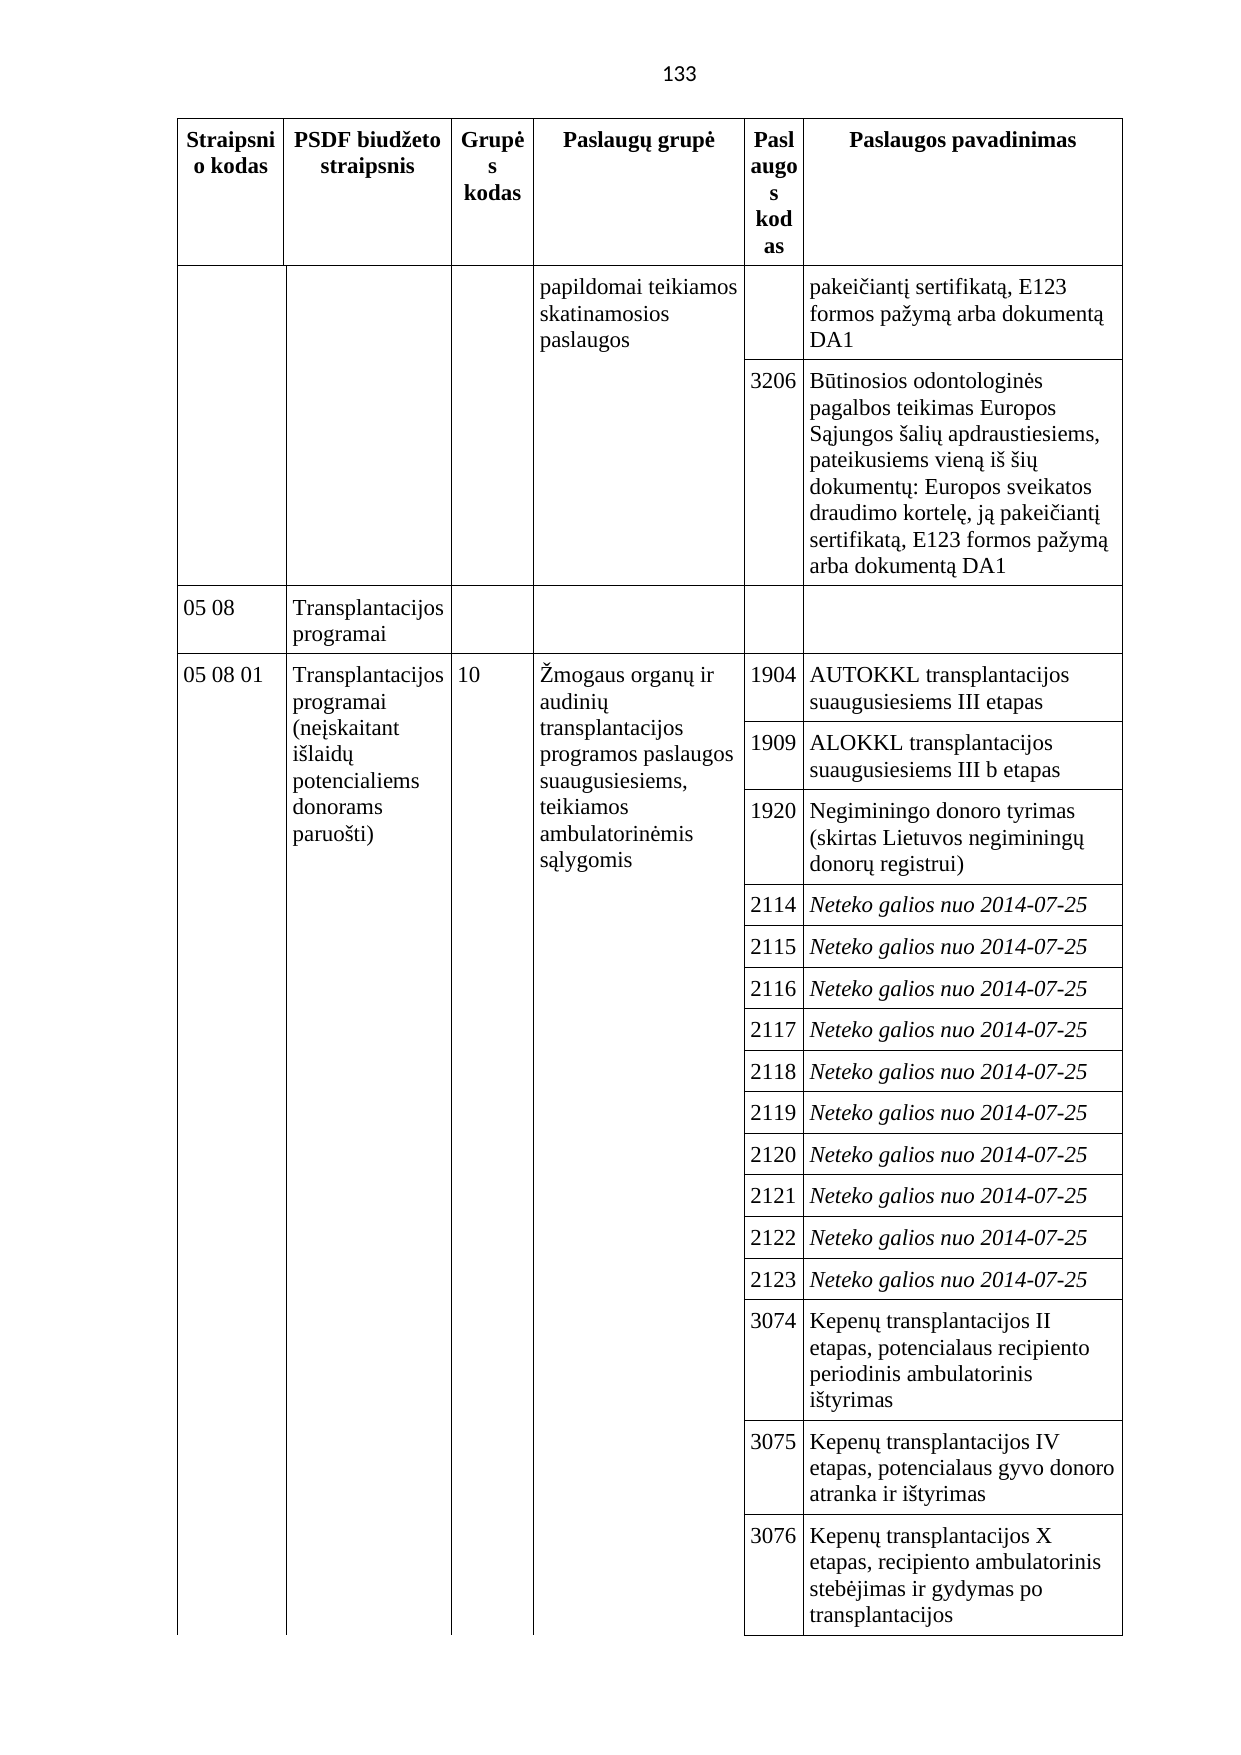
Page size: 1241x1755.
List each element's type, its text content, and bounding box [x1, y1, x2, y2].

table_cell Neteko galios nuo 2014-07-25 [804, 1217, 1122, 1257]
table_cell Neteko galios nuo 2014-07-25 [804, 926, 1122, 967]
table_cell [452, 586, 533, 653]
table_cell [452, 789, 533, 883]
table_cell 2122 [745, 1217, 803, 1257]
table_cell 3076 [745, 1515, 803, 1634]
table_cell [178, 1091, 286, 1133]
table_cell Žmogaus organų ir audinių transplantacijos programos paslaugos suaugusiesiems, teikiamos ambulatorinėmis sąlygomis [534, 654, 744, 925]
table_cell [178, 1050, 286, 1091]
table_cell Kepenų transplantacijos IV etapas, potencialaus gyvo donoro atranka ir ištyrimas [804, 1421, 1122, 1514]
table_cell [452, 1258, 533, 1299]
table_cell [452, 925, 533, 967]
table_cell [287, 266, 451, 585]
table_cell 2115 [745, 926, 803, 967]
table_cell [178, 967, 286, 1008]
table_cell [178, 1420, 286, 1514]
table_cell 2120 [745, 1134, 803, 1174]
table_cell 3206 [745, 360, 803, 585]
table_cell [452, 1216, 533, 1257]
table_cell Kepenų transplantacijos X etapas, recipiento ambulatorinis stebėjimas ir gydymas po transplantacijos [804, 1515, 1122, 1634]
table_cell [534, 1258, 744, 1299]
table_cell [534, 1008, 744, 1050]
table_header Paslaugos pavadinimas [804, 119, 1122, 265]
table_cell [287, 925, 451, 967]
table_cell [287, 1133, 451, 1174]
table_cell [178, 266, 286, 585]
table_cell 2119 [745, 1092, 803, 1133]
table_cell [452, 1050, 533, 1091]
table_cell [178, 1008, 286, 1050]
table_cell [452, 721, 533, 789]
table_cell [178, 1514, 286, 1634]
table_cell [452, 1174, 533, 1216]
table_cell [178, 884, 286, 925]
table_cell [287, 1216, 451, 1257]
table_header Paslaugų grupė [534, 119, 744, 265]
table_cell [534, 1133, 744, 1174]
table_cell [745, 586, 803, 653]
table_cell 2117 [745, 1009, 803, 1050]
table_cell [534, 586, 744, 653]
table_header Paslaugos kodas [745, 119, 803, 265]
table_cell [287, 967, 451, 1008]
table_cell Transplantacijos programai [287, 586, 451, 653]
table_cell 1909 [745, 722, 803, 789]
table_cell [178, 789, 286, 883]
table_cell [287, 1514, 451, 1634]
table_cell [452, 266, 533, 585]
table_header PSDF biudžeto straipsnis [284, 119, 451, 265]
table_cell [804, 586, 1122, 653]
table_cell [452, 967, 533, 1008]
table_cell [178, 925, 286, 967]
table_cell [745, 266, 803, 359]
table_cell Negiminingo donoro tyrimas (skirtas Lietuvos negiminingų donorų registrui) [804, 790, 1122, 883]
table_cell Neteko galios nuo 2014-07-25 [804, 885, 1122, 925]
table_cell 1904 [745, 654, 803, 721]
table_cell Būtinosios odontologinės pagalbos teikimas Europos Sąjungos šalių apdraustiesiems, pateikusiems vieną iš šių dokumentų: Europos sveikatos draudimo kortelę, ją pakeičiantį sertifikatą, E123 formos pažymą arba dokumentą DA1 [804, 360, 1122, 585]
table_cell [287, 1258, 451, 1299]
table_cell [534, 967, 744, 1008]
table_cell [534, 1174, 744, 1216]
table_cell 1920 [745, 790, 803, 883]
table_cell [534, 1514, 744, 1634]
table_cell [452, 1091, 533, 1133]
table_cell [287, 1091, 451, 1133]
table_cell [534, 1050, 744, 1091]
table_cell 05 08 [178, 586, 286, 653]
table_cell [452, 1133, 533, 1174]
table_cell 2116 [745, 968, 803, 1008]
table_cell [287, 1299, 451, 1420]
table_cell Neteko galios nuo 2014-07-25 [804, 1175, 1122, 1216]
table_cell [287, 1174, 451, 1216]
table_cell 2123 [745, 1259, 803, 1299]
table_cell Transplantacijos programai (neįskaitant išlaidų potencialiems donorams paruošti) [287, 654, 451, 925]
table_cell [287, 1420, 451, 1514]
table_cell [178, 1299, 286, 1420]
table_cell Neteko galios nuo 2014-07-25 [804, 1051, 1122, 1091]
table_cell [178, 1174, 286, 1216]
table_cell 05 08 01 [178, 654, 286, 721]
table_cell [178, 1258, 286, 1299]
table_cell [178, 1133, 286, 1174]
table_cell [452, 1299, 533, 1420]
table_cell 10 [452, 654, 533, 721]
table_cell [287, 1050, 451, 1091]
table_cell [534, 1216, 744, 1257]
table_cell [452, 1008, 533, 1050]
table_cell Kepenų transplantacijos II etapas, potencialaus recipiento periodinis ambulatorinis ištyrimas [804, 1300, 1122, 1420]
table_header Grupės kodas [452, 119, 533, 265]
table_cell [452, 884, 533, 925]
table_cell 3075 [745, 1421, 803, 1514]
table_header Straipsnio kodas [178, 119, 283, 265]
table_cell [534, 925, 744, 967]
table_cell Neteko galios nuo 2014-07-25 [804, 1092, 1122, 1133]
table_cell [534, 1091, 744, 1133]
table_cell papildomai teikiamos skatinamosios paslaugos [534, 266, 744, 585]
table_cell [534, 1420, 744, 1514]
table_cell Neteko galios nuo 2014-07-25 [804, 1009, 1122, 1050]
table_cell 3074 [745, 1300, 803, 1420]
table_cell [178, 721, 286, 789]
table_cell [534, 1299, 744, 1420]
table_cell AUTOKKL transplantacijos suaugusiesiems III etapas [804, 654, 1122, 721]
table_cell [452, 1420, 533, 1514]
table_cell ALOKKL transplantacijos suaugusiesiems III b etapas [804, 722, 1122, 789]
table_cell Neteko galios nuo 2014-07-25 [804, 968, 1122, 1008]
table_cell 2121 [745, 1175, 803, 1216]
table_cell 2118 [745, 1051, 803, 1091]
table_cell [178, 1216, 286, 1257]
table_cell 2114 [745, 885, 803, 925]
table_cell Neteko galios nuo 2014-07-25 [804, 1134, 1122, 1174]
table_cell pakeičiantį sertifikatą, E123 formos pažymą arba dokumentą DA1 [804, 266, 1122, 359]
table_cell Neteko galios nuo 2014-07-25 [804, 1259, 1122, 1299]
table_cell [287, 1008, 451, 1050]
table_cell [452, 1514, 533, 1634]
